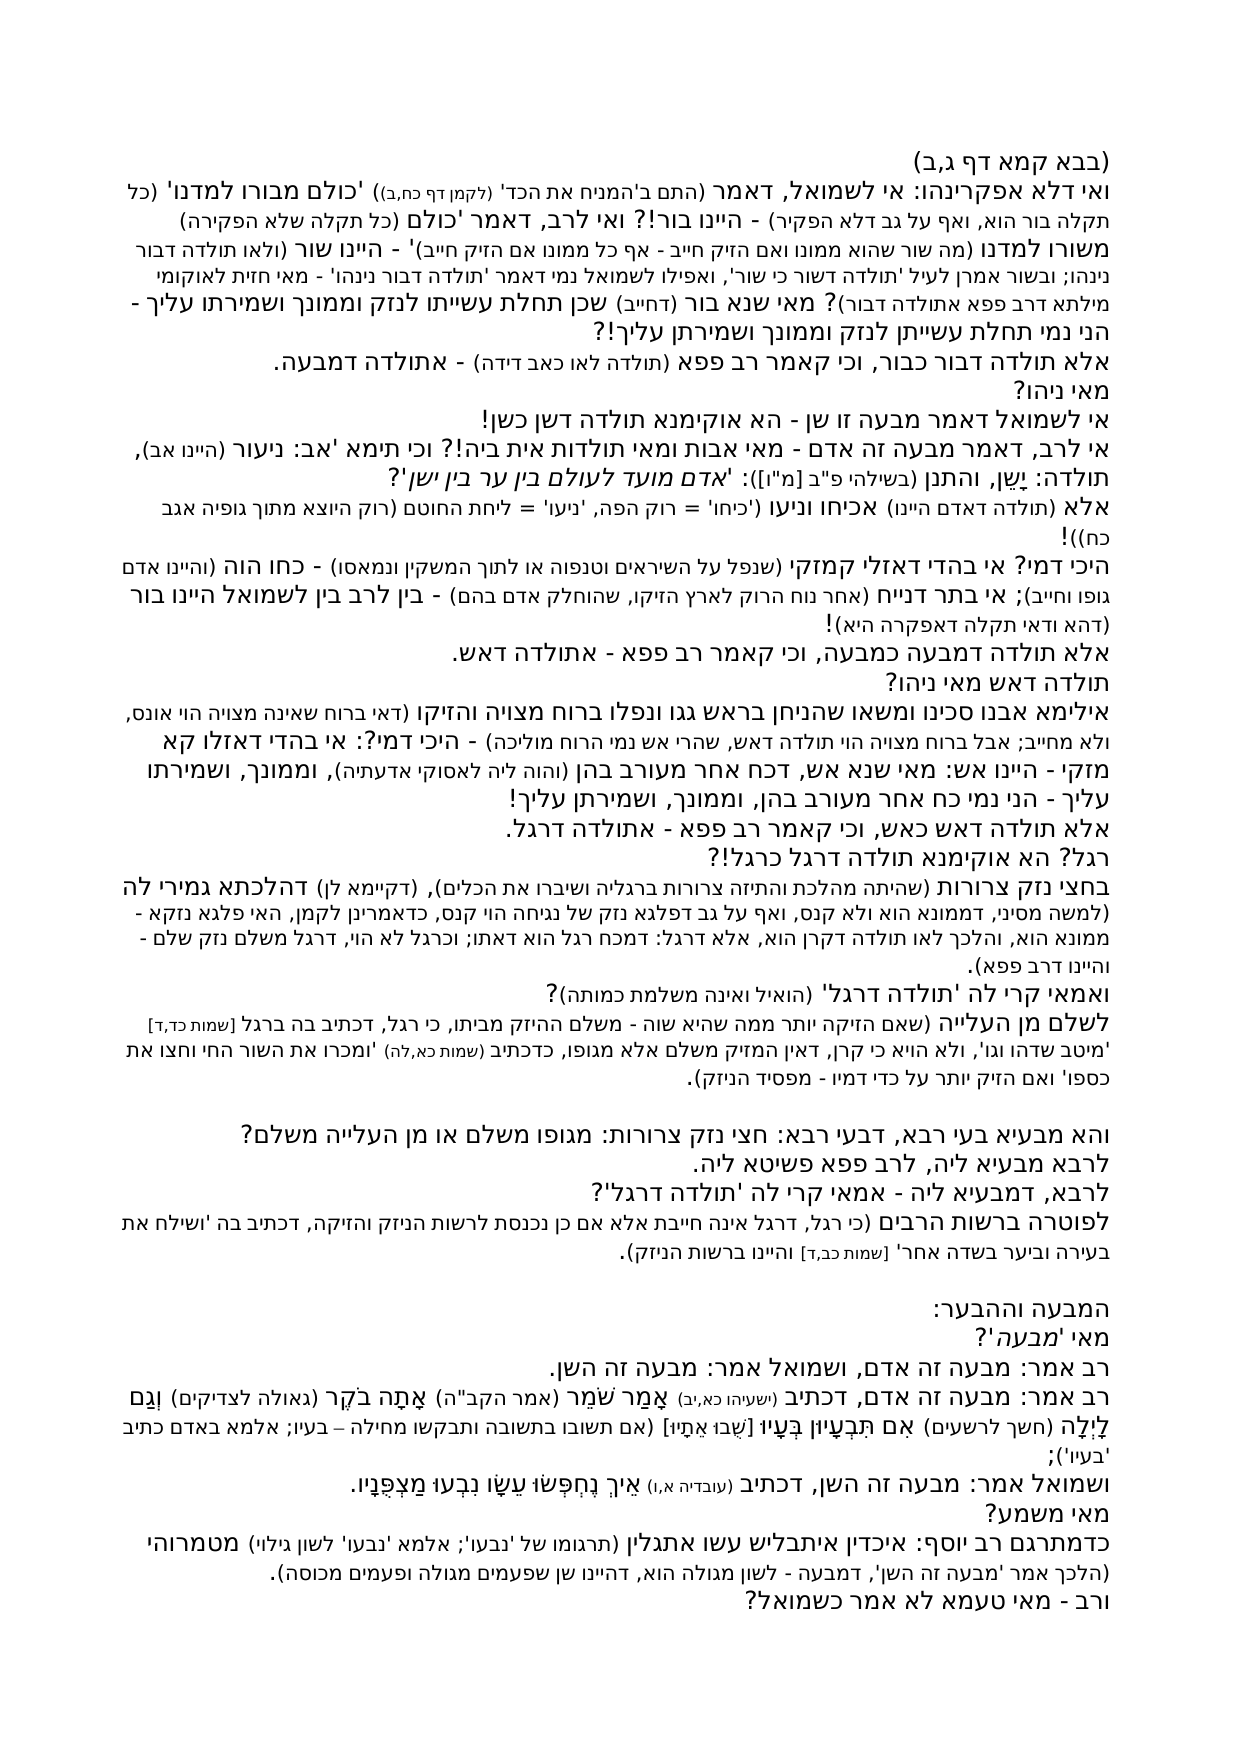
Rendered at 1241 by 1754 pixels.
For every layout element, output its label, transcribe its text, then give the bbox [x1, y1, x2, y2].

text אילימא אבנו סכינו ומשאו שהניחן בראש גגו ונפלו ברוח מצויה והזיקו (דאי ברוח שאינה מצויה הוי אונס, ולא מחייב; אבל ברוח מצויה הוי תולדה דאש, שהרי אש נמי הרוח מוליכה) - היכי דמי?: אי בהדי דאזלו קא מזקי - היינו אש: מאי שנא אש, דכח אחר מעורב בהן (והוה ליה לאסוקי אדעתיה), וממונך, ושמירתו עליך - הני נמי כח אחר מעורב בהן, וממונך, ושמירתן עליך! [118, 697, 1110, 814]
text אי לרב, דאמר מבעה זה אדם - מאי אבות ומאי תולדות אית ביה!? וכי תימא 'אב: ניעור (היינו אב), תולדה: יָשֵן, והתנן (בשילהי פ"ב [מ"ו]): 'אדם מועד לעולם בין ער בין ישן'? [118, 434, 1110, 493]
text היכי דמי? אי בהדי דאזלי קמזקי (שנפל על השיראים וטנפוה או לתוך המשקין ונמאסו) - כחו הוה (והיינו אדם גופו וחייב); אי בתר דנייח (אחר נוח הרוק לארץ הזיקו, שהוחלק אדם בהם) - בין לרב בין לשמואל היינו בור (דהא ודאי תקלה דאפקרה היא)! [118, 551, 1110, 638]
text (בבא קמא דף ג,ב) [118, 147, 1110, 176]
text המבעה וההבער: [118, 1294, 1110, 1324]
text אלא תולדה דאש כאש, וכי קאמר רב פפא - אתולדה דרגל. [118, 814, 1110, 843]
text מאי משמע? [118, 1499, 1110, 1528]
text והא מבעיא בעי רבא, דבעי רבא: חצי נזק צרורות: מגופו משלם או מן העלייה משלם? [118, 1120, 1110, 1149]
text אלא תולדה דבור כבור, וכי קאמר רב פפא (תולדה לאו כאב דידה) - אתולדה דמבעה. [118, 347, 1110, 376]
text תולדה דאש מאי ניהו? [118, 668, 1110, 697]
text לרבא מבעיא ליה, לרב פפא פשיטא ליה. [118, 1149, 1110, 1178]
text מאי 'מבעה'? [118, 1324, 1110, 1353]
text לפוטרה ברשות הרבים (כי רגל, דרגל אינה חייבת אלא אם כן נכנסת לרשות הניזק והזיקה, דכתיב בה 'ושילח את בעירה וביער בשדה אחר' [שמות כב,ד] והיינו ברשות הניזק). [118, 1207, 1110, 1266]
text רב אמר: מבעה זה אדם, דכתיב (ישעיהו כא,יב) אָמַר שֹׁמֵר (אמר הקב"ה) אָתָה בֹקֶר (גאולה לצדיקים) וְגַם לָיְלָה (חשך לרשעים) אִם תִּבְעָיוּן בְּעָיוּ [שֻׁבוּ אֵתָיוּ] (אם תשובו בתשובה ותבקשו מחילה – בעיו; אלמא באדם כתיב 'בעיו'); [118, 1382, 1110, 1469]
text לשלם מן העלייה (שאם הזיקה יותר ממה שהיא שוה - משלם ההיזק מביתו, כי רגל, דכתיב בה ברגל [שמות כד,ד] 'מיטב שדהו וגו', ולא הויא כי קרן, דאין המזיק משלם אלא מגופו, כדכתיב (שמות כא,לה) 'ומכרו את השור החי וחצו את כספו' ואם הזיק יותר על כדי דמיו - מפסיד הניזק). [118, 1008, 1110, 1091]
text כדמתרגם רב יוסף: איכדין איתבליש עשו אתגלין (תרגומו של 'נבעו'; אלמא 'נבעו' לשון גילוי) מטמרוהי (הלכך אמר 'מבעה זה השן', דמבעה - לשון מגולה הוא, דהיינו שן שפעמים מגולה ופעמים מכוסה). [118, 1528, 1110, 1586]
text ורב - מאי טעמא לא אמר כשמואל? [118, 1586, 1110, 1615]
text ואמאי קרי לה 'תולדה דרגל' (הואיל ואינה משלמת כמותה)? [118, 979, 1110, 1008]
text מאי ניהו? [118, 376, 1110, 405]
text בחצי נזק צרורות (שהיתה מהלכת והתיזה צרורות ברגליה ושיברו את הכלים), (דקיימא לן) דהלכתא גמירי לה (למשה מסיני, דממונא הוא ולא קנס, ואף על גב דפלגא נזק של נגיחה הוי קנס, כדאמרינן לקמן, האי פלגא נזקא - ממונא הוא, והלכך לאו תולדה דקרן הוא, אלא דרגל: דמכח רגל הוא דאתו; וכרגל לא הוי, דרגל משלם נזק שלם - והיינו דרב פפא). [118, 872, 1110, 979]
text ואי דלא אפקרינהו: אי לשמואל, דאמר (התם ב'המניח את הכד' (לקמן דף כח,ב)) 'כולם מבורו למדנו' (כל תקלה בור הוא, ואף על גב דלא הפקיר) - היינו בור!? ואי לרב, דאמר 'כולם (כל תקלה שלא הפקירה) משורו למדנו (מה שור שהוא ממונו ואם הזיק חייב - אף כל ממונו אם הזיק חייב)' - היינו שור (ולאו תולדה דבור נינהו; ובשור אמרן לעיל 'תולדה דשור כי שור', ואפילו לשמואל נמי דאמר 'תולדה דבור נינהו' - מאי חזית לאוקומי מילתא דרב פפא אתולדה דבור)? מאי שנא בור (דחייב) שכן תחלת עשייתו לנזק וממונך ושמירתו עליך - הני נמי תחלת עשייתן לנזק וממונך ושמירתן עליך!? [118, 176, 1110, 347]
text לרבא, דמבעיא ליה - אמאי קרי לה 'תולדה דרגל'? [118, 1178, 1110, 1207]
text אלא תולדה דמבעה כמבעה, וכי קאמר רב פפא - אתולדה דאש. [118, 638, 1110, 668]
text ושמואל אמר: מבעה זה השן, דכתיב (עובדיה א,ו) אֵיךְ נֶחְפְּשׂוּ עֵשָׂו נִבְעוּ מַצְפֻּנָיו. [118, 1469, 1110, 1499]
text רגל? הא אוקימנא תולדה דרגל כרגל!? [118, 843, 1110, 872]
text אלא (תולדה דאדם היינו) אכיחו וניעו ('כיחו' = רוק הפה, 'ניעו' = ליחת החוטם (רוק היוצא מתוך גופיה אגב כח))! [118, 493, 1110, 551]
text רב אמר: מבעה זה אדם, ושמואל אמר: מבעה זה השן. [118, 1353, 1110, 1382]
text אי לשמואל דאמר מבעה זו שן - הא אוקימנא תולדה דשן כשן! [118, 405, 1110, 434]
